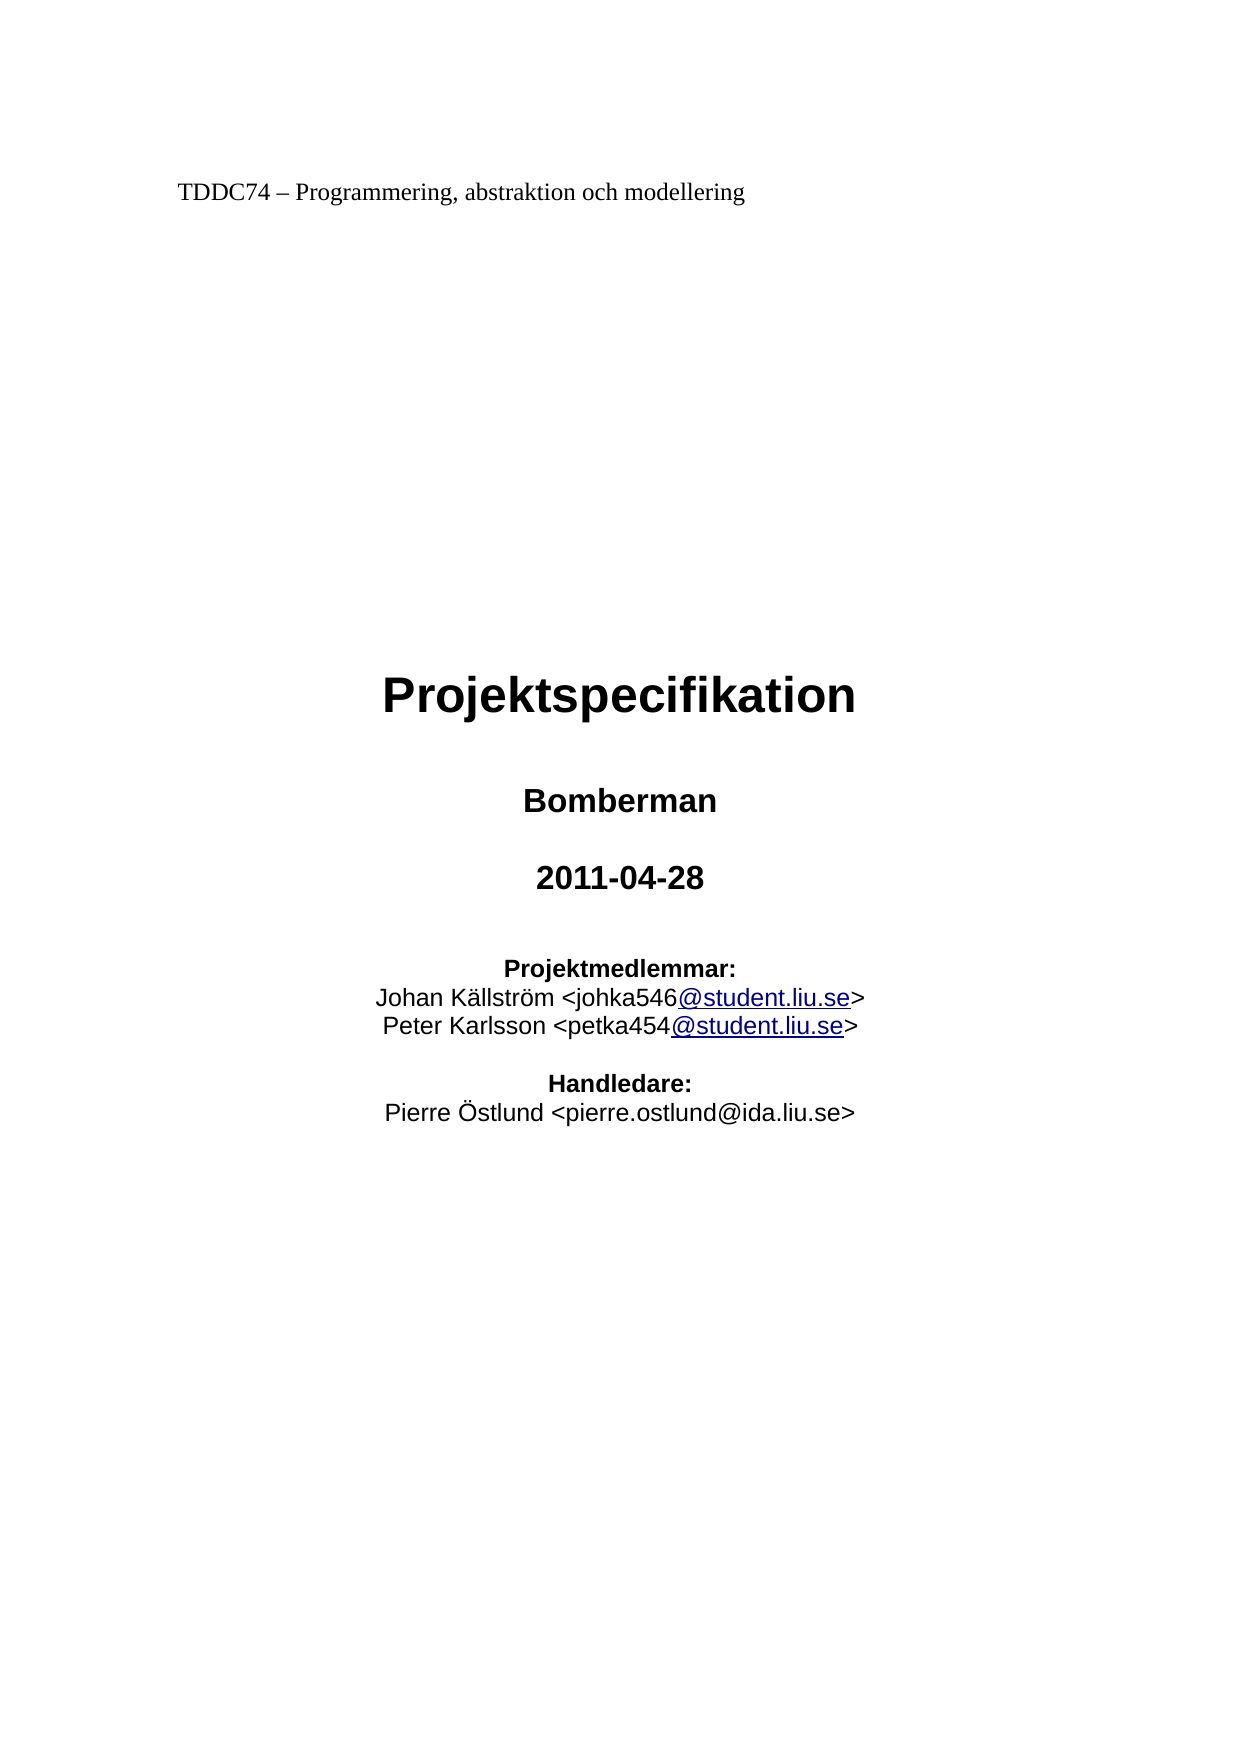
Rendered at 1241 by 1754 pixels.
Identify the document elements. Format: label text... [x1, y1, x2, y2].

text Johan Källström <johka546@student.liu.se> [177, 982, 1063, 1011]
text Bomberman [177, 781, 1063, 819]
text Projektspecifikation [177, 666, 1063, 723]
text 2011-04-28 [177, 858, 1063, 896]
text Projektmedlemmar: [177, 954, 1063, 982]
text Pierre Östlund <pierre.ostlund@ida.liu.se> [177, 1097, 1063, 1126]
text TDDC74 – Programmering, abstraktion och modellering [177, 177, 1063, 206]
text Handledare: [177, 1069, 1063, 1097]
text Peter Karlsson <petka454@student.liu.se> [177, 1011, 1063, 1040]
